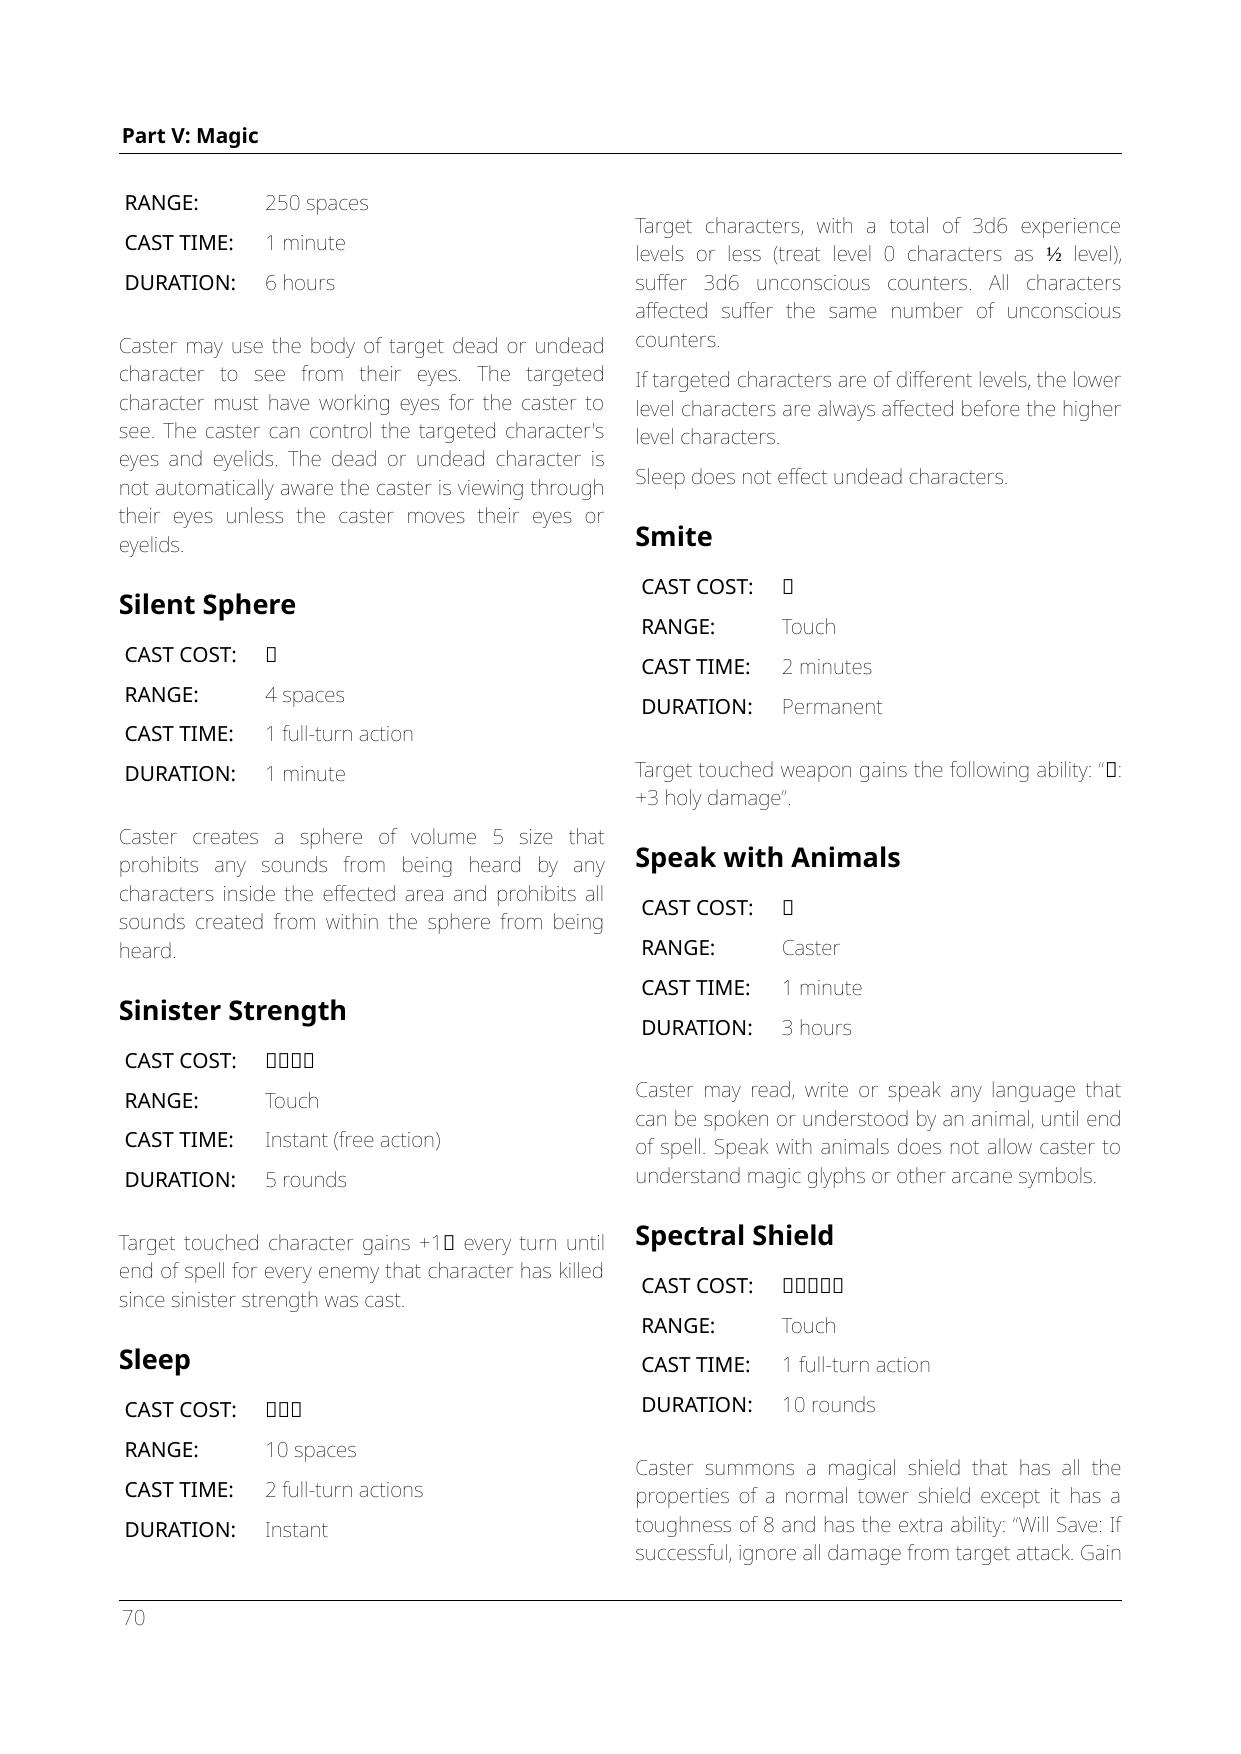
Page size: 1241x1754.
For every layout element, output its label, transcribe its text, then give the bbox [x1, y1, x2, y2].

table_cell CAST TIME: [635, 967, 776, 1007]
table_cell 5 rounds [259, 1160, 605, 1200]
table_cell Instant [259, 1509, 605, 1549]
table_cell CAST TIME: [119, 714, 259, 754]
table_cell DURATION: [119, 1160, 259, 1200]
table_cell RANGE: [119, 674, 259, 714]
text Caster creates a sphere of volume 5 size that prohibits any sounds from being heard by any characters inside the effected area and prohibits all sounds created from within the sphere from being heard. [118, 794, 605, 964]
text Target touched weapon gains the following ability: “: +3 holy damage”. [635, 726, 1122, 812]
table_header CAST COST: [119, 634, 259, 674]
text Smite [635, 518, 1122, 555]
table_cell 2 full-turn actions [259, 1469, 605, 1509]
table_cell CAST TIME: [635, 1345, 776, 1385]
table_cell RANGE: [635, 928, 776, 967]
table_cell Touch [776, 607, 1122, 647]
text Caster summons a magical shield that has all the properties of a normal tower shield except it has a toughness of 8 and has the extra ability: “Will Save: If successful, ignore all damage from target attack. Gain [635, 1425, 1122, 1567]
table_cell RANGE: [635, 1305, 776, 1345]
text Sleep [118, 1340, 605, 1377]
table_cell CAST TIME: [119, 1469, 259, 1509]
table_cell Permanent [776, 686, 1122, 726]
table_header CAST COST: [119, 1389, 259, 1429]
table_cell 1 minute [259, 754, 605, 794]
text Target touched character gains +1 every turn until end of spell for every enemy that character has killed since sinister strength was cast. [118, 1200, 605, 1313]
table_cell 1 minute [259, 223, 605, 262]
table_cell 1 minute [776, 967, 1122, 1007]
table_cell DURATION: [119, 1509, 259, 1549]
table_cell RANGE: [635, 607, 776, 647]
table_header  [776, 1265, 1122, 1305]
table_cell Touch [259, 1080, 605, 1120]
table_cell Caster [776, 928, 1122, 967]
table_header CAST COST: [635, 567, 776, 607]
table_cell CAST TIME: [119, 223, 259, 262]
table_cell 10 rounds [776, 1385, 1122, 1425]
table_cell 3 hours [776, 1007, 1122, 1047]
text If targeted characters are of different levels, the lower level characters are always affected before the higher level characters. [635, 365, 1122, 451]
text Caster may read, write or speak any language that can be spoken or understood by an animal, until end of spell. Speak with animals does not allow caster to understand magic glyphs or other arcane symbols. [635, 1047, 1122, 1189]
text Caster may use the body of target dead or undead character to see from their eyes. The targeted character must have working eyes for the caster to see. The caster can control the targeted character's eyes and eyelids. The dead or undead character is not automatically aware the caster is viewing through their eyes unless the caster moves their eyes or eyelids. [118, 302, 605, 558]
table_header  [259, 1040, 605, 1080]
table_cell 10 spaces [259, 1429, 605, 1469]
table_header  [259, 634, 605, 674]
table_cell DURATION: [635, 1385, 776, 1425]
table_header CAST COST: [119, 1040, 259, 1080]
table_cell Touch [776, 1305, 1122, 1345]
table_cell CAST TIME: [635, 647, 776, 686]
table_cell 6 hours [259, 263, 605, 302]
table_cell DURATION: [635, 686, 776, 726]
table_cell 250 spaces [259, 183, 605, 222]
text Target characters, with a total of 3d6 experience levels or less (treat level 0 characters as ½ level), suffer 3d6 unconscious counters. All characters affected suffer the same number of unconscious counters. [635, 183, 1122, 353]
text Sinister Strength [118, 991, 605, 1028]
text Sleep does not effect undead characters. [635, 462, 1122, 491]
text Speak with Animals [635, 839, 1122, 876]
table_cell RANGE: [119, 1429, 259, 1469]
table_cell RANGE: [119, 183, 259, 222]
table_header  [776, 567, 1122, 607]
table_header CAST COST: [635, 888, 776, 927]
table_cell Instant (free action) [259, 1120, 605, 1160]
table_cell RANGE: [119, 1080, 259, 1120]
table_cell DURATION: [119, 754, 259, 794]
table_cell 1 full-turn action [776, 1345, 1122, 1385]
text Silent Sphere [118, 585, 605, 622]
table_cell CAST TIME: [119, 1120, 259, 1160]
text Spectral Shield [635, 1216, 1122, 1253]
table_cell 4 spaces [259, 674, 605, 714]
table_cell DURATION: [635, 1007, 776, 1047]
table_header  [259, 1389, 605, 1429]
table_header CAST COST: [635, 1265, 776, 1305]
table_cell 1 full-turn action [259, 714, 605, 754]
table_cell DURATION: [119, 263, 259, 302]
table_cell 2 minutes [776, 647, 1122, 686]
table_header  [776, 888, 1122, 927]
